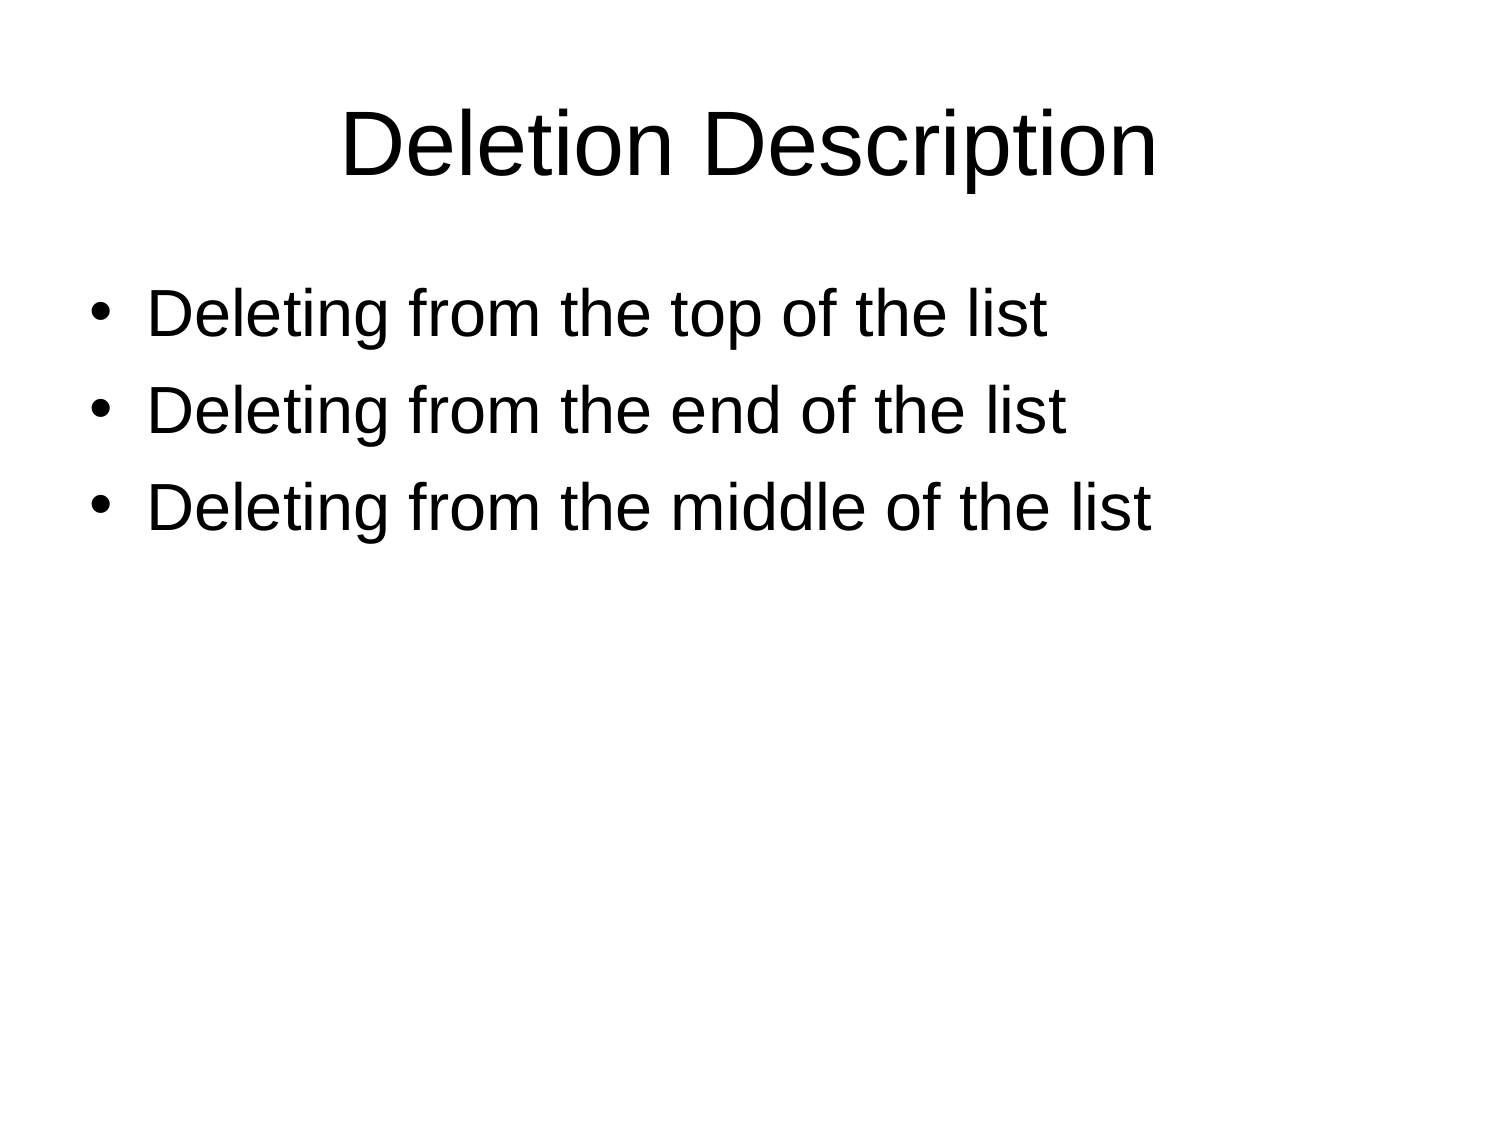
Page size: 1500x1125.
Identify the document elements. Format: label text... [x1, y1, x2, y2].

title Deletion Description [75, 45, 1426, 233]
list Deleting from the top of the list Deleting from the end of the list Deleting from the middle of the list [75, 262, 1426, 1005]
